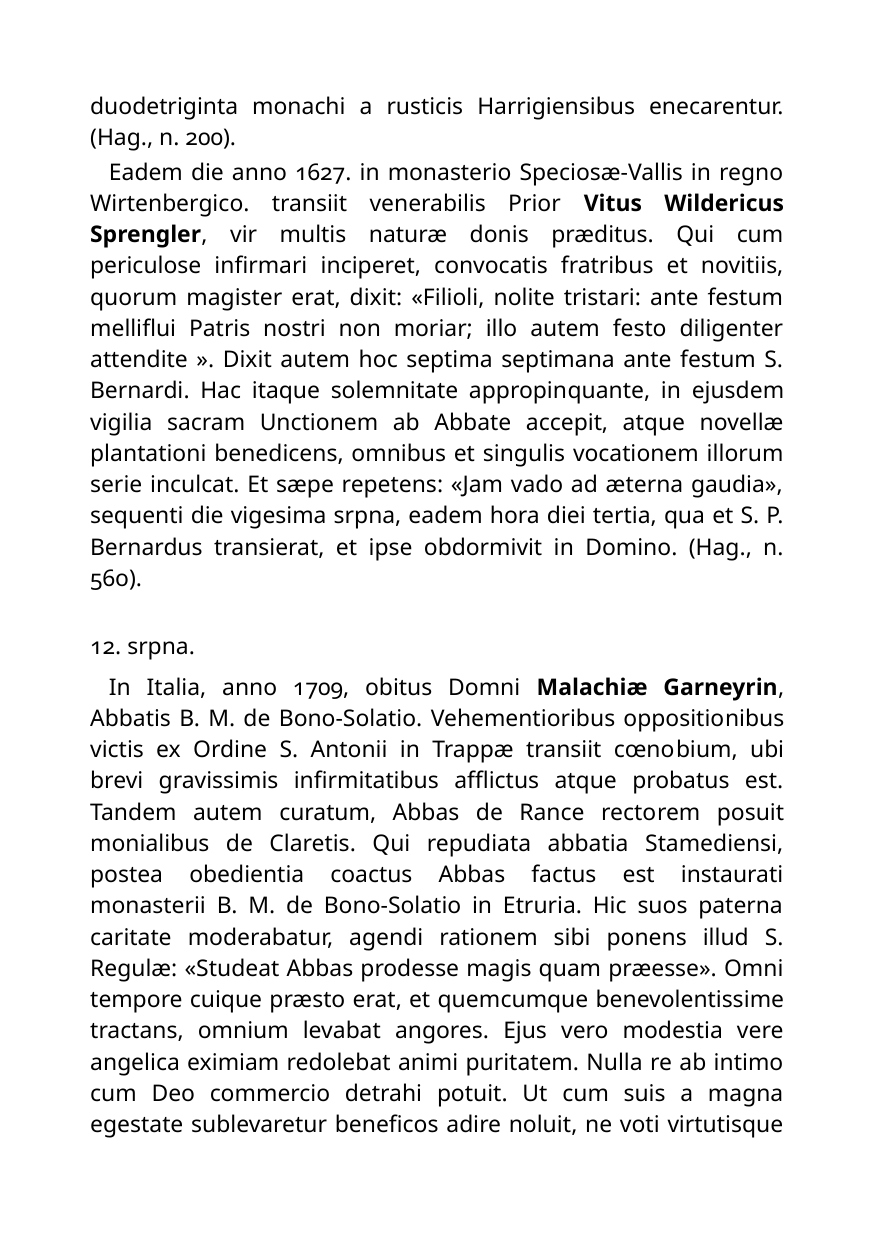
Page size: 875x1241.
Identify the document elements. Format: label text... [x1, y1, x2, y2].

text duodetriginta monachi a rusticis Harrigiensibus enecarentur. (Hag., n. 200). [90, 90, 784, 152]
text In Italia, anno 1709, obitus Domni Malachiæ Garneyrin, Abbatis B. M. de Bono-Solatio. Vehementioribus oppositio­nibus victis ex Ordine S. Antonii in Trappæ transiit cœno­bium, ubi brevi gravissimis infirmitatibus afflictus atque probatus est. Tandem autem curatum, Abbas de Rance recto­rem posuit monialibus de Claretis. Qui repudiata abbatia Stamediensi, postea obedientia coactus Abbas factus est instaurati monasterii B. M. de Bono-Solatio in Etruria. Hic suos paterna caritate moderabatur, agendi rationem sibi ponens illud S. Regulæ: «Studeat Abbas prodesse magis quam præesse». Omni tempore cuique præsto erat, et quem­cumque benevolentissime tractans, omnium levabat angores. Ejus vero modestia vere angelica eximiam redolebat animi puritatem. Nulla re ab intimo cum Deo commercio detrahi potuit. Ut cum suis a magna egestate sublevaretur beneficos adire noluit, ne voti virtutisque [90, 671, 784, 1139]
text 12. srpna. [90, 630, 784, 662]
text Eadem die anno 1627. in monasterio Speciosæ-Vallis in regno Wirtenbergico. transiit venerabilis Prior Vitus Wildericus Sprengler, vir multis naturæ donis præditus. Qui cum periculose infirmari inciperet, convocatis fratribus et novitiis, quorum magister erat, dixit: «Filioli, nolite tristari: ante festum melliflui Patris nostri non moriar; illo autem festo diligenter attendite ». Dixit autem hoc septima septimana ante festum S. Bernardi. Hac itaque solemnitate appropin­quante, in ejusdem vigilia sacram Unctionem ab Abbate accepit, atque novellæ plantationi benedicens, omnibus et singulis vocationem illorum serie inculcat. Et sæpe repetens: «Jam vado ad æterna gaudia», sequenti die vigesima srpna, eadem hora diei tertia, qua et S. P. Bernardus transierat, et ipse obdormivit in Domino. (Hag., n. 56o). [90, 156, 784, 593]
